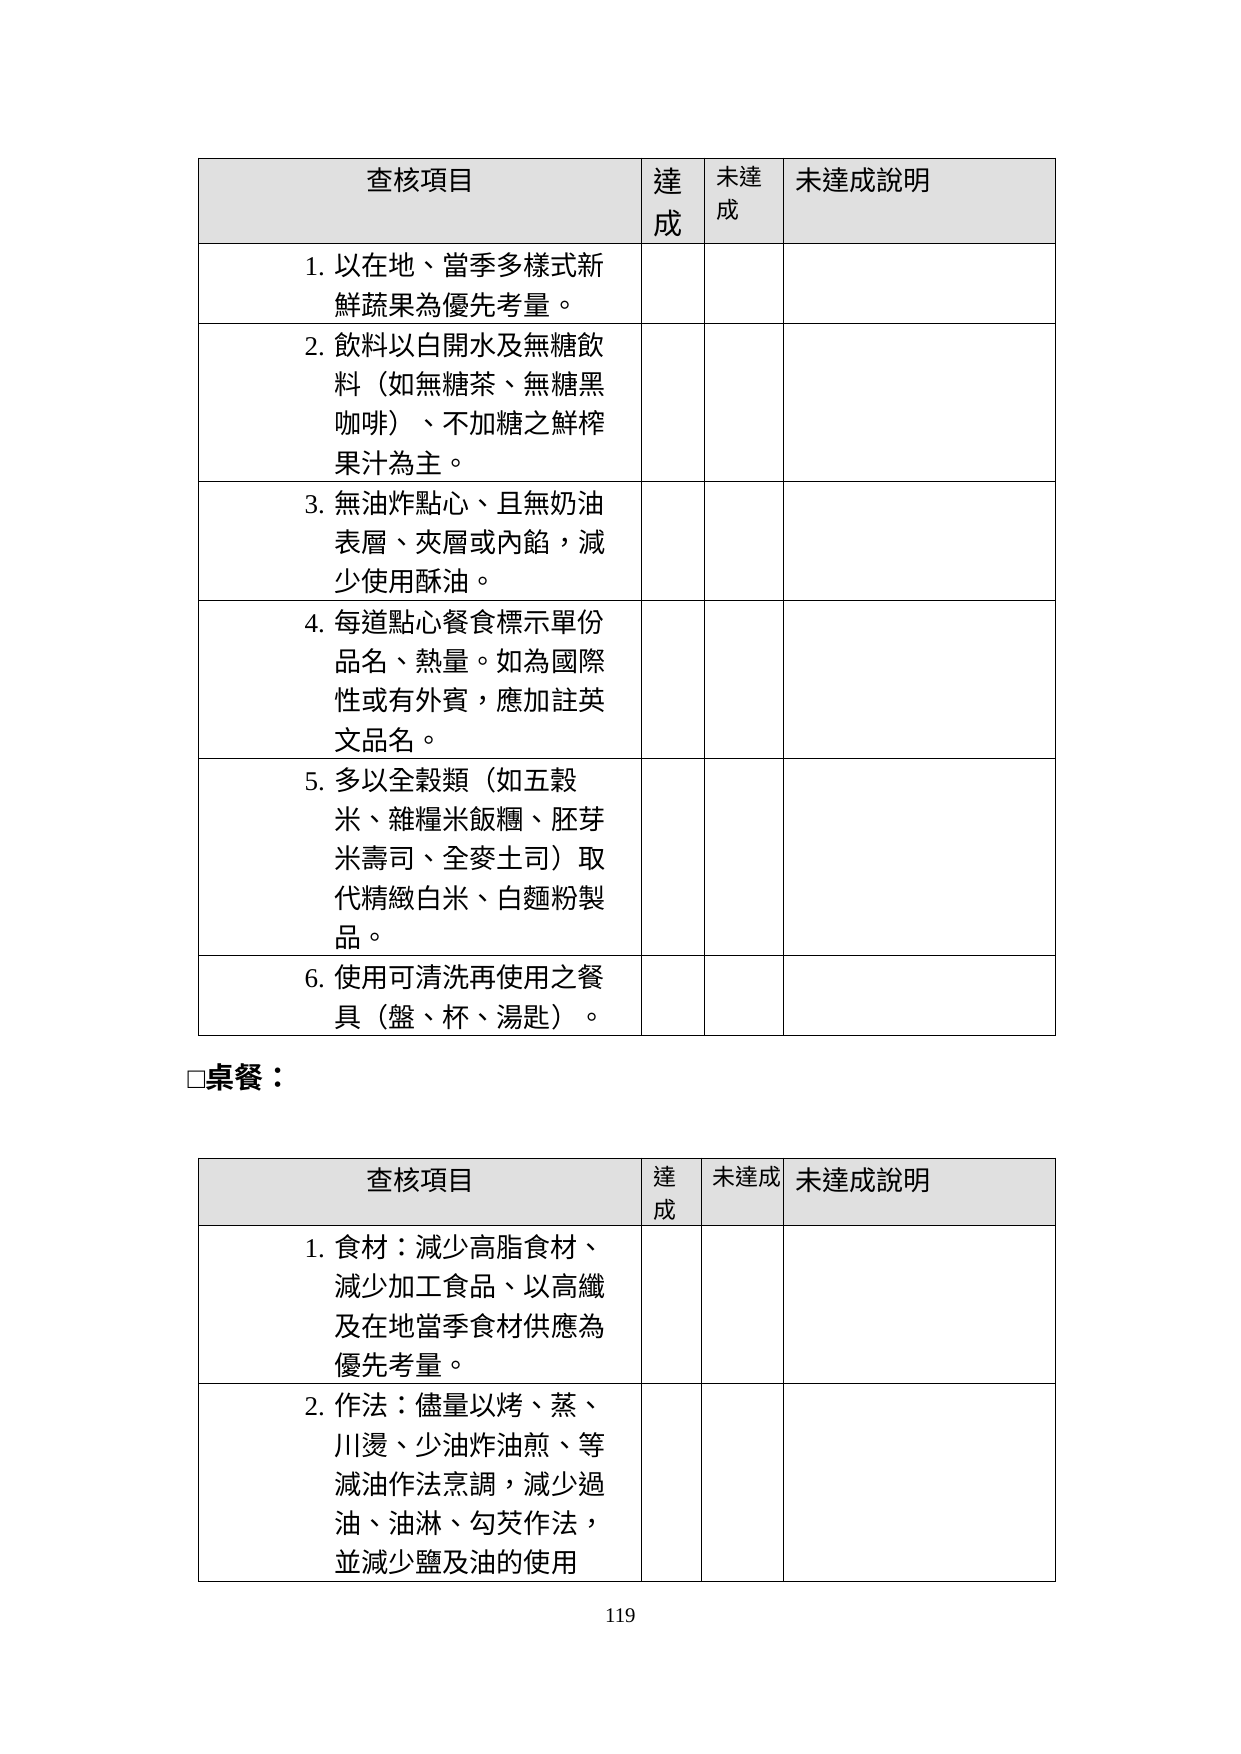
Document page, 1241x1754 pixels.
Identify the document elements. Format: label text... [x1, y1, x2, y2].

table_cell [642, 1384, 701, 1581]
table_cell 每道點心餐食標示單份品名、熱量。如為國際性或有外賓，應加註英文品名。 [199, 601, 641, 758]
table_header 查核項目 [199, 1159, 641, 1225]
table_cell 作法：儘量以烤、蒸、川燙、少油炸油煎、等減油作法烹調，減少過油、油淋、勾芡作法，並減少鹽及油的使用量。 [199, 1384, 641, 1581]
table_cell [784, 482, 1055, 600]
table_cell [705, 759, 783, 955]
table_header 未達成 [705, 159, 783, 243]
table_cell [702, 1384, 783, 1581]
table_cell [784, 956, 1055, 1035]
table_cell [642, 759, 704, 955]
table_cell [784, 1384, 1055, 1581]
table_cell [705, 601, 783, 758]
table_cell 使用可清洗再使用之餐具（盤、杯、湯匙）。 [199, 956, 641, 1035]
table_cell [642, 1226, 701, 1383]
table_header 未達成 [702, 1159, 783, 1225]
table_header 未達成說明 [784, 159, 1055, 243]
table_cell 飲料以白開水及無糖飲料（如無糖茶、無糖黑咖啡）、不加糖之鮮榨果汁為主。 [199, 324, 641, 481]
table_cell [705, 482, 783, 600]
table_cell 食材：減少高脂食材、減少加工食品、以高纖及在地當季食材供應為優先考量。 [199, 1226, 641, 1383]
table_cell [702, 1226, 783, 1383]
table_cell 無油炸點心、且無奶油表層、夾層或內餡，減少使用酥油。 [199, 482, 641, 600]
table_header 未達成說明 [784, 1159, 1055, 1225]
table_cell [705, 956, 783, 1035]
table_cell [784, 244, 1055, 323]
table_cell [784, 601, 1055, 758]
table_cell [705, 324, 783, 481]
table_cell [784, 1226, 1055, 1383]
table_cell 多以全穀類（如五穀米、雜糧米飯糰、胚芽米壽司、全麥土司）取代精緻白米、白麵粉製品。 [199, 759, 641, 955]
table_cell [642, 482, 704, 600]
table_cell [642, 601, 704, 758]
text □桌餐： [187, 1054, 1053, 1097]
table_cell [642, 244, 704, 323]
table_cell 以在地、當季多樣式新鮮蔬果為優先考量。 [199, 244, 641, 323]
table_cell [784, 759, 1055, 955]
table_header 查核項目 [199, 159, 641, 243]
table_header 達成 [642, 1159, 701, 1225]
table_cell [642, 956, 704, 1035]
table_cell [705, 244, 783, 323]
table_cell [784, 324, 1055, 481]
table_header 達成 [642, 159, 704, 243]
table_cell [642, 324, 704, 481]
